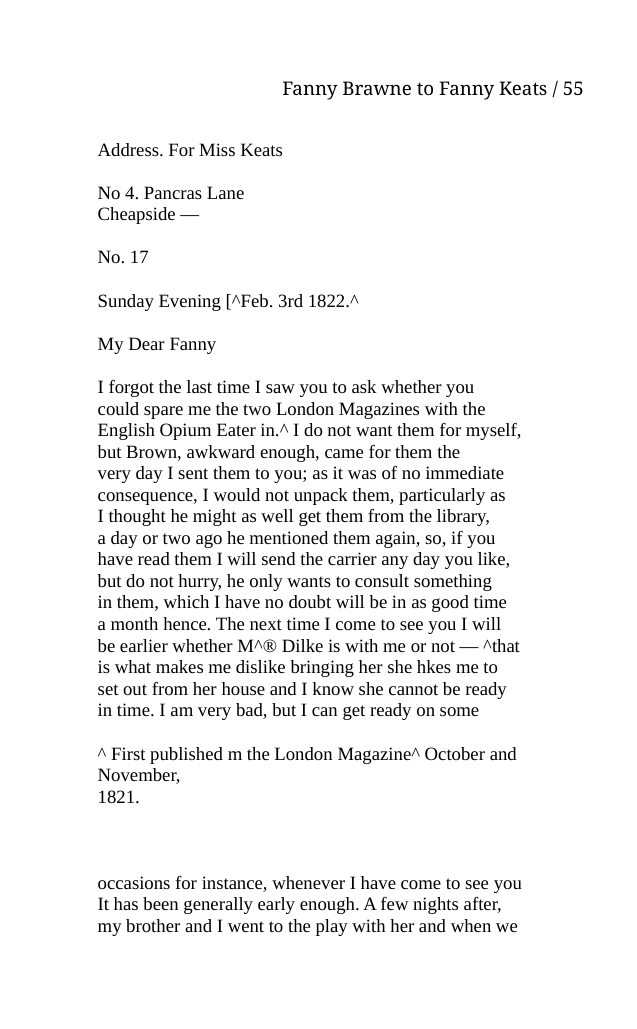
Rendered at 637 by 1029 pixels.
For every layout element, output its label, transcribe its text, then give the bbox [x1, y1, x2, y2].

text occasions for instance, whenever I have come to see you [97, 872, 583, 893]
text my brother and I went to the play with her and when we [97, 915, 583, 936]
text very day I sent them to you; as it was of no immediate [97, 462, 583, 484]
text English Opium Eater in.^ I do not want them for myself, [97, 419, 583, 441]
text I thought he might as well get them from the library, [97, 505, 583, 527]
text in time. I am very bad, but I can get ready on some [97, 699, 583, 721]
text My Dear Fanny [97, 333, 583, 354]
text a month hence. The next time I come to see you I will [97, 613, 583, 634]
text No 4. Pancras Lane [97, 182, 583, 203]
text No. 17 [97, 246, 583, 268]
text have read them I will send the carrier any day you like, [97, 548, 583, 570]
text a day or two ago he mentioned them again, so, if you [97, 527, 583, 548]
text is what makes me dislike bringing her she hkes me to [97, 656, 583, 678]
text 1821. [97, 786, 583, 807]
text Address. For Miss Keats [97, 139, 583, 160]
text set out from her house and I know she cannot be ready [97, 678, 583, 699]
text ^ First published m the London Magazine^ October and November, [97, 742, 583, 786]
text consequence, I would not unpack them, particularly as [97, 484, 583, 505]
text Cheapside — [97, 203, 583, 225]
text Sunday Evening [^Feb. 3rd 1822.^ [97, 289, 583, 311]
text be earlier whether M^® Dilke is with me or not — ^that [97, 634, 583, 656]
text I forgot the last time I saw you to ask whether you [97, 376, 583, 397]
text but do not hurry, he only wants to consult something [97, 570, 583, 591]
text It has been generally early enough. A few nights after, [97, 893, 583, 915]
text in them, which I have no doubt will be in as good time [97, 591, 583, 613]
text but Brown, awkward enough, came for them the [97, 441, 583, 462]
text could spare me the two London Magazines with the [97, 397, 583, 419]
